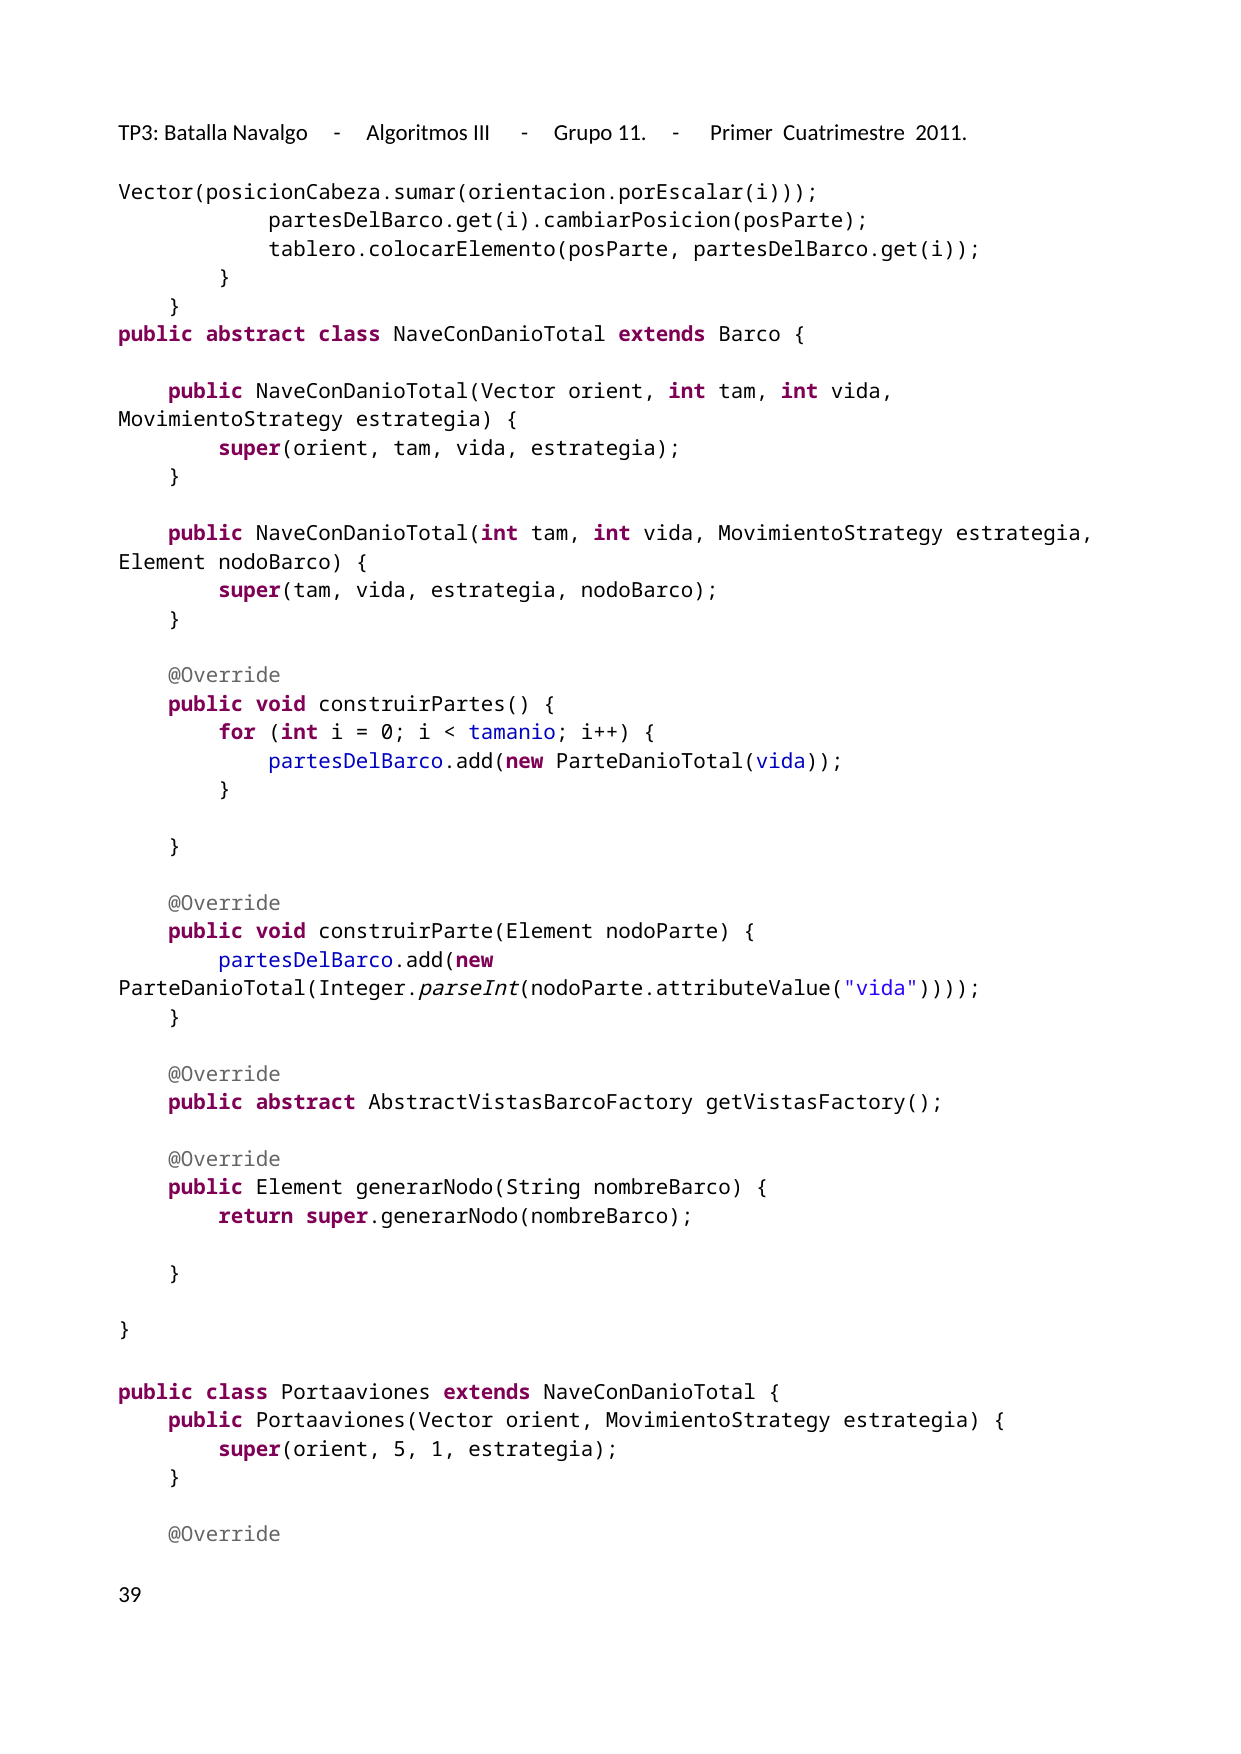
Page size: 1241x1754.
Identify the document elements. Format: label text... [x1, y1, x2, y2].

text return super.generarNodo(nombreBarco); [118, 1201, 1122, 1229]
text } [118, 461, 1122, 490]
text public void construirPartes() { [118, 689, 1122, 717]
text } [118, 831, 1122, 859]
text } [118, 604, 1122, 632]
text Vector(posicionCabeza.sumar(orientacion.porEscalar(i))); [118, 177, 1122, 206]
text @Override [118, 1144, 1122, 1172]
text } [118, 1314, 1122, 1343]
text } [118, 774, 1122, 803]
text @Override [118, 888, 1122, 916]
text for (int i = 0; i < tamanio; i++) { [118, 717, 1122, 746]
text tablero.colocarElemento(posParte, partesDelBarco.get(i)); [118, 234, 1122, 262]
text super(orient, tam, vida, estrategia); [118, 433, 1122, 461]
text public abstract class NaveConDanioTotal extends Barco { [118, 319, 1122, 348]
text partesDelBarco.add(new ParteDanioTotal(vida)); [118, 746, 1122, 774]
text } [118, 1002, 1122, 1030]
text partesDelBarco.get(i).cambiarPosicion(posParte); [118, 206, 1122, 234]
text public void construirParte(Element nodoParte) { [118, 916, 1122, 945]
text partesDelBarco.add(new ParteDanioTotal(Integer.parseInt(nodoParte.attributeValue("vida")))); [118, 945, 1122, 1002]
text @Override [118, 661, 1122, 689]
text } [118, 1258, 1122, 1286]
text public abstract AbstractVistasBarcoFactory getVistasFactory(); [118, 1087, 1122, 1116]
text } [118, 291, 1122, 319]
text } [118, 1462, 1122, 1491]
text public class Portaaviones extends NaveConDanioTotal { [118, 1377, 1122, 1406]
text @Override [118, 1519, 1122, 1548]
text } [118, 262, 1122, 291]
text public Element generarNodo(String nombreBarco) { [118, 1172, 1122, 1201]
text @Override [118, 1059, 1122, 1087]
text public Portaaviones(Vector orient, MovimientoStrategy estrategia) { [118, 1406, 1122, 1434]
text super(tam, vida, estrategia, nodoBarco); [118, 575, 1122, 604]
text public NaveConDanioTotal(Vector orient, int tam, int vida, MovimientoStrategy estrategia) { [118, 376, 1122, 433]
text public NaveConDanioTotal(int tam, int vida, MovimientoStrategy estrategia, Element nodoBarco) { [118, 518, 1122, 575]
text super(orient, 5, 1, estrategia); [118, 1434, 1122, 1462]
